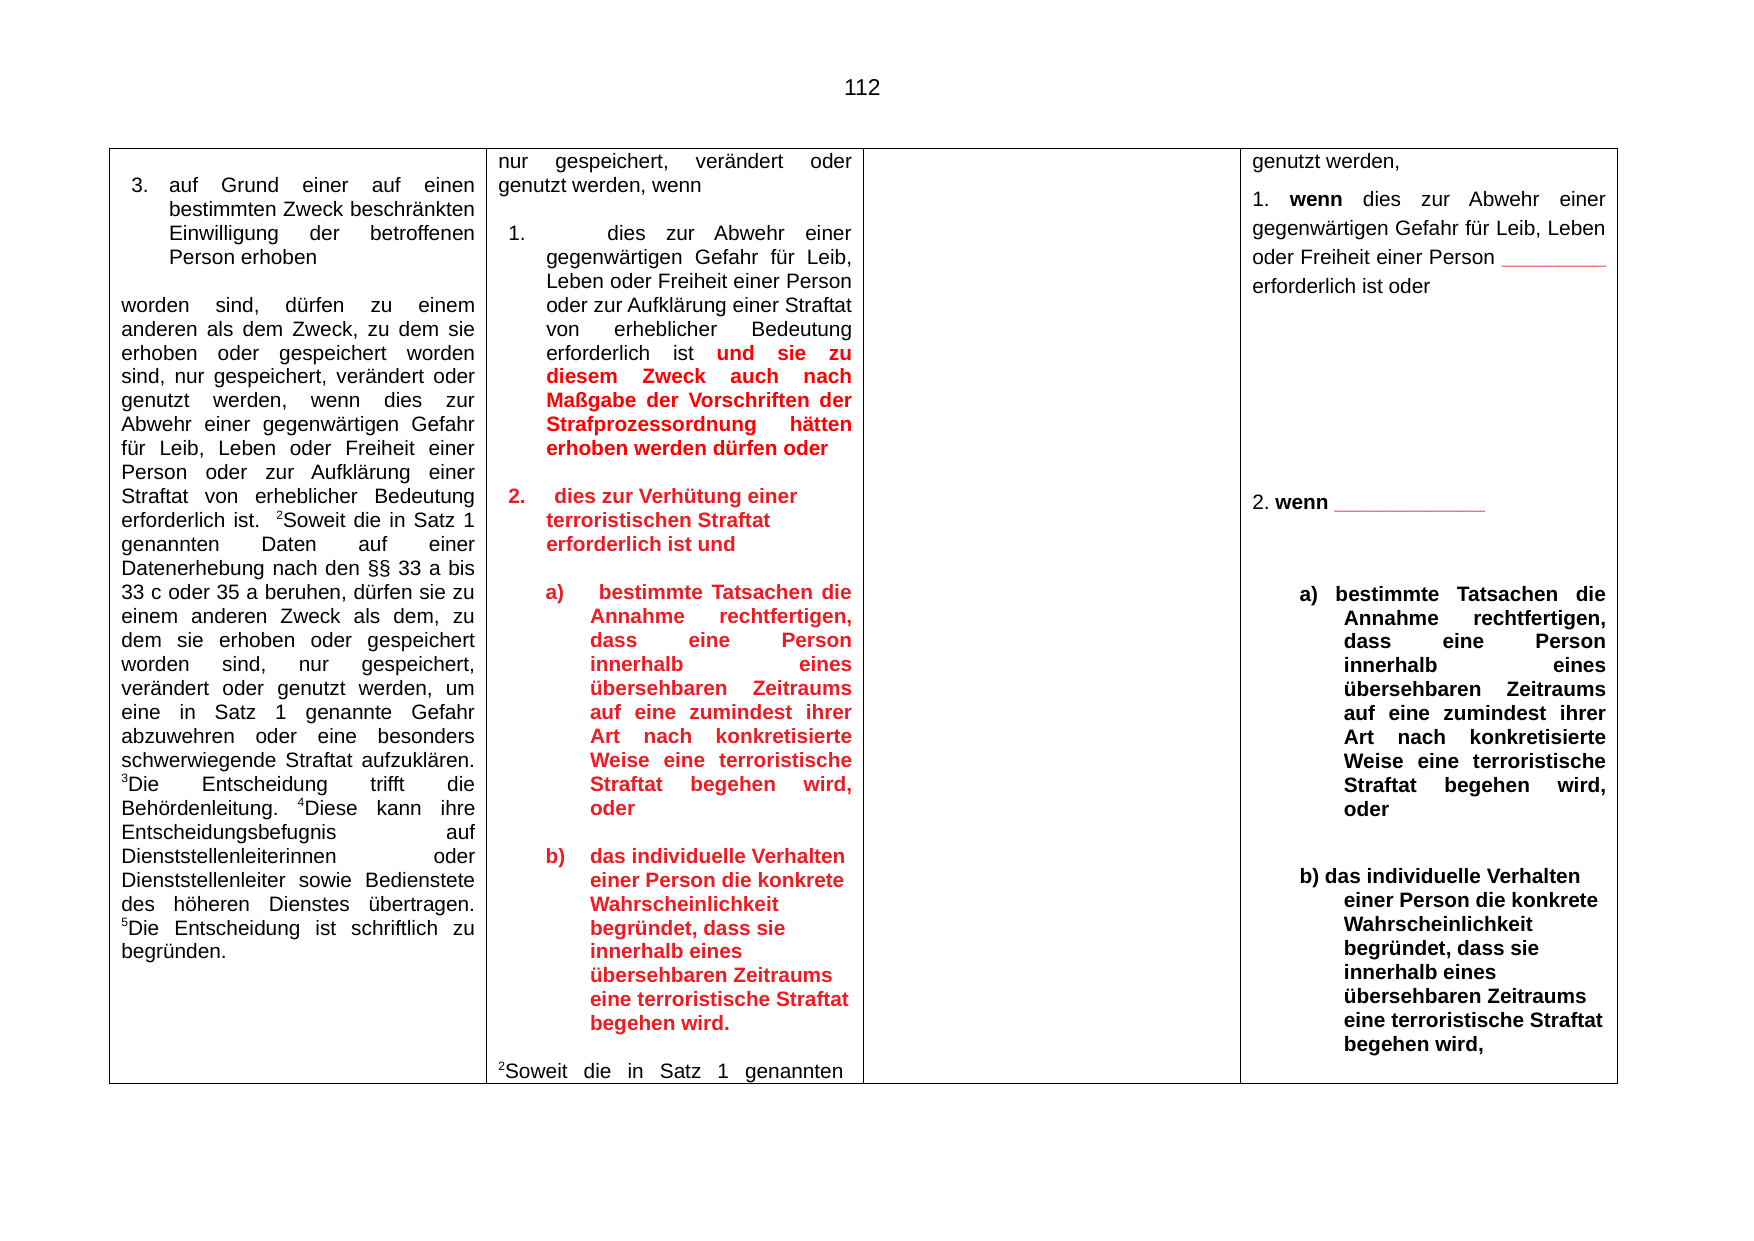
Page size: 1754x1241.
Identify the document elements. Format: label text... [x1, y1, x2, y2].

table_cell 3. auf Grund einer auf einen bestimmten Zweck beschränkten Einwilligung der betroffenen Person erhoben worden sind, dürfen zu einem anderen als dem Zweck, zu dem sie erhoben oder gespeichert worden sind, nur gespeichert, verändert oder genutzt werden, wenn dies zur Abwehr einer gegenwärtigen Gefahr für Leib, Leben oder Freiheit einer Person oder zur Aufklärung einer Straftat von erheblicher Bedeutung erforderlich ist. 2Soweit die in Satz 1 genannten Daten auf einer Datenerhebung nach den §§ 33 a bis 33 c oder 35 a beruhen, dürfen sie zu einem anderen Zweck als dem, zu dem sie erhoben oder gespeichert worden sind, nur gespeichert, verändert oder genutzt werden, um eine in Satz 1 genannte Gefahr abzuwehren oder eine besonders schwerwiegende Straftat aufzuklären. 3Die Entscheidung trifft die Behördenleitung. 4Diese kann ihre Entscheidungsbefugnis auf Dienststellenleiterinnen oder Dienststellenleiter sowie Bedienstete des höheren Dienstes übertragen. 5Die Entscheidung ist schriftlich zu begründen. [110, 149, 486, 1083]
table_cell genutzt werden, 1. wenn dies zur Abwehr einer gegenwärtigen Gefahr für Leib, Leben oder Freiheit einer Person _________ erforderlich ist oder 2. wenn _____________ a) bestimmte Tatsachen die Annahme rechtfertigen, dass eine Person innerhalb eines übersehbaren Zeitraums auf eine zumindest ihrer Art nach konkretisierte Weise eine terroristische Straftat begehen wird, oder b) das individuelle Verhalten einer Person die konkrete Wahrscheinlichkeit begründet, dass sie innerhalb eines übersehbaren Zeitraums eine terroristische Straftat begehen wird, [1241, 149, 1617, 1083]
table_cell [864, 149, 1240, 1083]
table_cell nur gespeichert, verändert oder genutzt werden, wenn 1. dies zur Abwehr einer gegenwärtigen Gefahr für Leib, Leben oder Freiheit einer Person oder zur Aufklärung einer Straftat von erheblicher Bedeutung erforderlich ist und sie zu diesem Zweck auch nach Maßgabe der Vorschriften der Strafprozessordnung hätten erhoben werden dürfen oder 2. dies zur Verhütung einer terroristischen Straftat erforderlich ist und a) bestimmte Tatsachen die Annahme rechtfertigen, dass eine Person innerhalb eines übersehbaren Zeitraums auf eine zumindest ihrer Art nach konkretisierte Weise eine terroristische Straftat begehen wird, oder b) das individuelle Verhalten einer Person die konkrete Wahrscheinlichkeit begründet, dass sie innerhalb eines übersehbaren Zeitraums eine terroristische Straftat begehen wird. 2Soweit die in Satz 1 genannten [487, 149, 863, 1083]
